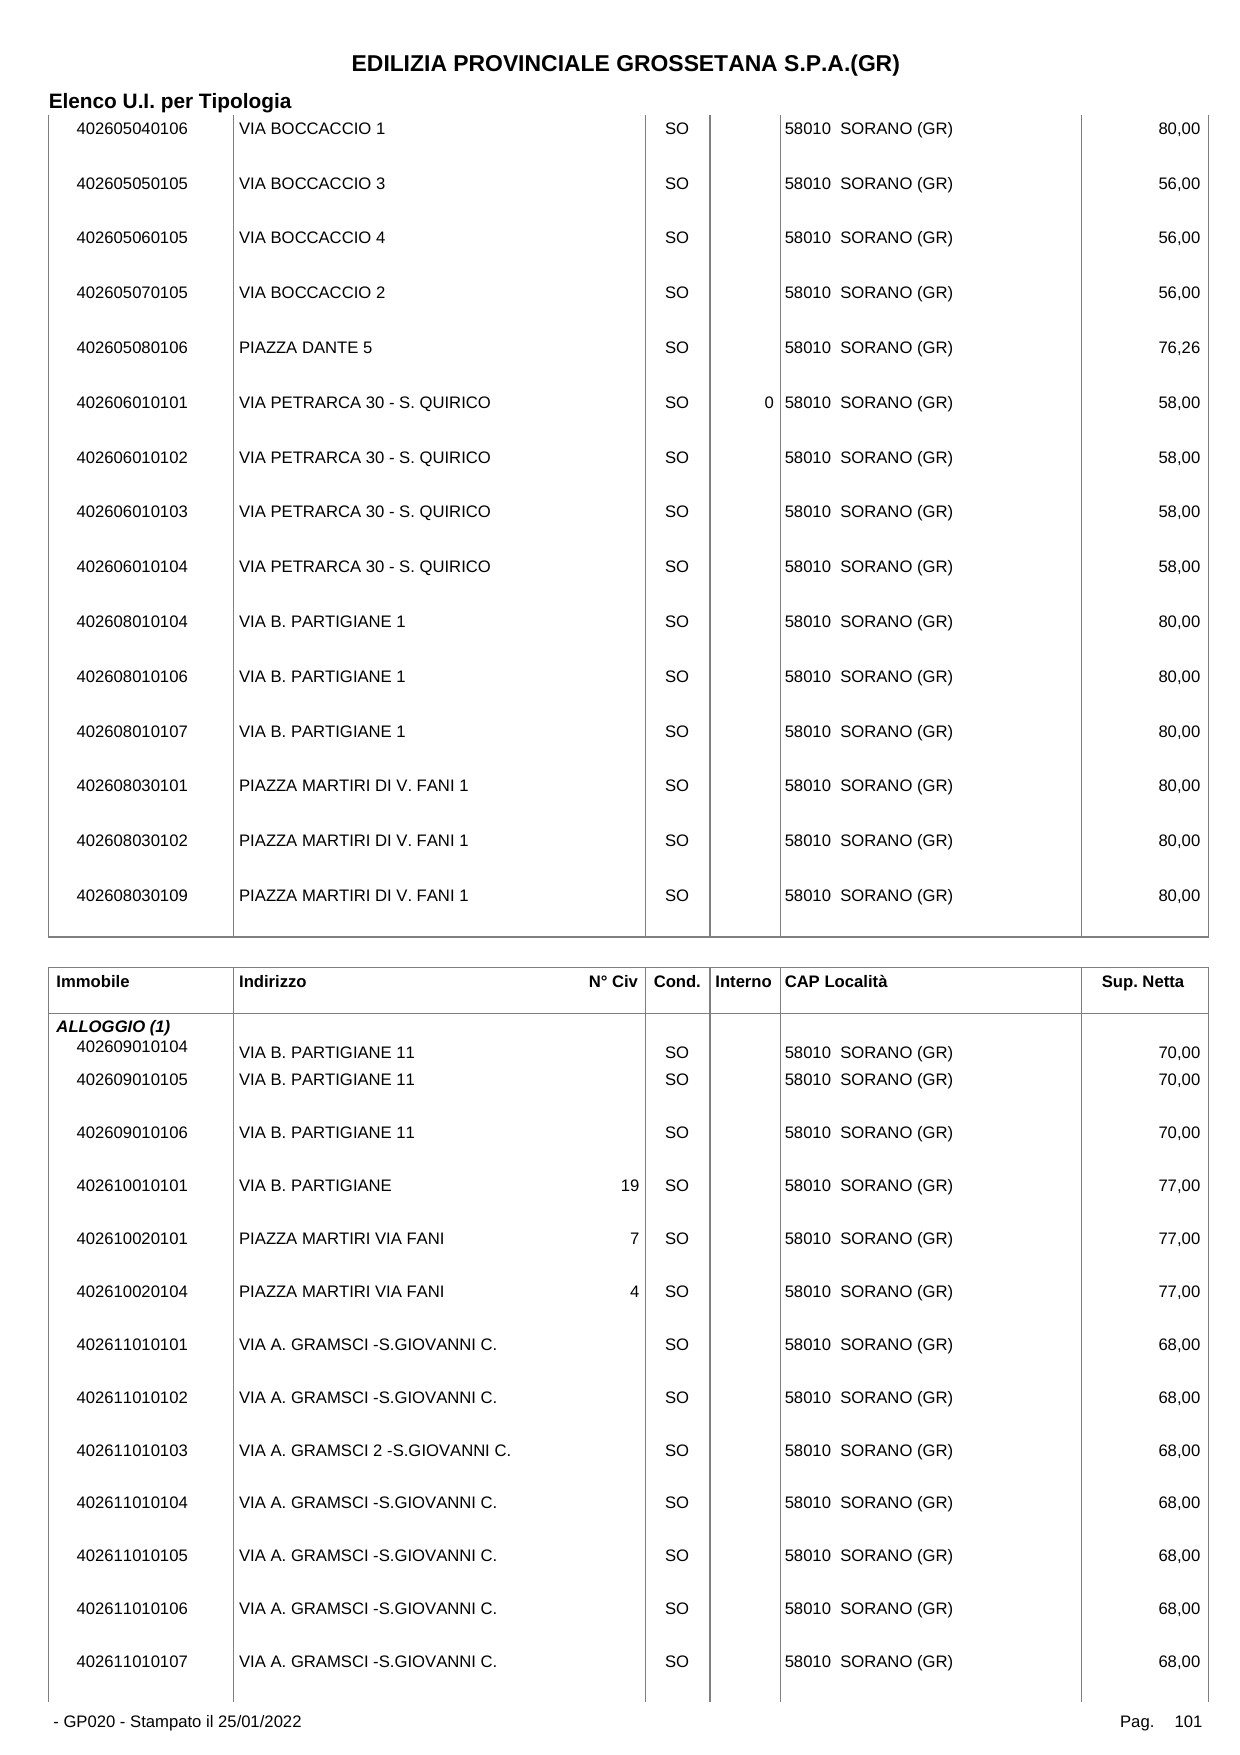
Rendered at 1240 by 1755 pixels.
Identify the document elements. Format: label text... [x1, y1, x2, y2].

table_cell 58010 SORANO (GR) [781, 443, 1081, 498]
table_cell [711, 663, 780, 717]
table_cell 402611010102 [49, 1384, 233, 1437]
table_cell [589, 772, 645, 827]
table_cell 402606010104 [49, 553, 233, 608]
table_cell [589, 115, 645, 169]
table_cell 58010 SORANO (GR) [781, 224, 1081, 279]
table_cell 402608010107 [49, 717, 233, 772]
table_cell 77,00 [1082, 1278, 1208, 1331]
table_cell SO [646, 827, 709, 882]
table_cell 58010 SORANO (GR) [781, 553, 1081, 608]
table_cell 402608030102 [49, 827, 233, 882]
table_cell [589, 1331, 645, 1384]
table_cell [589, 1596, 645, 1649]
table_cell 0 [711, 389, 780, 443]
table_cell 77,00 [1082, 1173, 1208, 1225]
table_cell [589, 1649, 645, 1702]
table_cell 68,00 [1082, 1543, 1208, 1596]
table_cell [589, 663, 645, 717]
table_cell 77,00 [1082, 1225, 1208, 1278]
table_cell [589, 608, 645, 662]
table_cell SO [646, 279, 709, 334]
table_cell 402608010104 [49, 608, 233, 662]
table_cell [711, 115, 780, 169]
table_cell [589, 169, 645, 224]
table_cell 58010 SORANO (GR) [781, 1120, 1081, 1172]
table_cell 58010 SORANO (GR) [781, 1649, 1081, 1702]
table_cell VIA BOCCACCIO 3 [234, 169, 588, 224]
table_cell 58010 SORANO (GR) [781, 717, 1081, 772]
table_cell VIA B. PARTIGIANE 11 [234, 1120, 588, 1172]
table_cell [589, 498, 645, 553]
table_cell [711, 1331, 780, 1384]
table_cell 58010 SORANO (GR) [781, 1596, 1081, 1649]
table_cell 70,00 [1082, 1120, 1208, 1172]
table_cell [711, 1173, 780, 1225]
table_cell 58010 SORANO (GR) [781, 498, 1081, 553]
table_cell 58010 SORANO (GR) [781, 1331, 1081, 1384]
table_cell [589, 553, 645, 608]
table_cell [589, 827, 645, 882]
table_cell [711, 553, 780, 608]
table_header CAP Località [781, 968, 1081, 1013]
table_cell 68,00 [1082, 1331, 1208, 1384]
table_cell SO [646, 1225, 709, 1278]
table_header N° Civ [589, 968, 645, 1013]
table_cell [711, 1384, 780, 1437]
table_cell 80,00 [1082, 608, 1208, 662]
table_cell SO [646, 334, 709, 388]
table_cell 402608030101 [49, 772, 233, 827]
table_cell VIA B. PARTIGIANE 1 [234, 663, 588, 717]
table_cell 68,00 [1082, 1596, 1208, 1649]
table_cell 80,00 [1082, 717, 1208, 772]
table_cell [711, 772, 780, 827]
table_cell 402611010105 [49, 1543, 233, 1596]
table_cell SO [646, 169, 709, 224]
table_cell [589, 389, 645, 443]
table_cell 19 [589, 1173, 645, 1225]
table_cell SO [646, 224, 709, 279]
table_cell 58010 SORANO (GR) [781, 1437, 1081, 1490]
table_cell 402609010105 [49, 1067, 233, 1119]
table_cell PIAZZA MARTIRI DI V. FANI 1 [234, 882, 588, 936]
table_cell 58010 SORANO (GR) [781, 663, 1081, 717]
table_cell VIA PETRARCA 30 - S. QUIRICO [234, 498, 588, 553]
table_cell 58010 SORANO (GR) [781, 772, 1081, 827]
table_cell SO [646, 1014, 709, 1067]
table_cell SO [646, 717, 709, 772]
table_cell VIA BOCCACCIO 2 [234, 279, 588, 334]
table_cell SO [646, 1331, 709, 1384]
table_cell 70,00 [1082, 1067, 1208, 1119]
table_cell 80,00 [1082, 827, 1208, 882]
table_cell VIA A. GRAMSCI -S.GIOVANNI C. [234, 1649, 588, 1702]
table_cell 80,00 [1082, 772, 1208, 827]
table_cell 80,00 [1082, 115, 1208, 169]
table_cell [589, 882, 645, 936]
table_cell SO [646, 1543, 709, 1596]
table_cell [711, 608, 780, 662]
table_cell 402605050105 [49, 169, 233, 224]
table_cell SO [646, 1649, 709, 1702]
table_cell PIAZZA MARTIRI DI V. FANI 1 [234, 772, 588, 827]
table_cell 58010 SORANO (GR) [781, 882, 1081, 936]
table_cell SO [646, 1120, 709, 1172]
table_cell 402606010101 [49, 389, 233, 443]
table_cell SO [646, 1173, 709, 1225]
table_cell 402605040106 [49, 115, 233, 169]
table_cell [711, 827, 780, 882]
table_cell [711, 334, 780, 388]
table_cell 56,00 [1082, 224, 1208, 279]
table_header Sup. Netta [1082, 968, 1208, 1013]
table_cell 58010 SORANO (GR) [781, 169, 1081, 224]
table_cell [589, 1014, 645, 1067]
table_cell SO [646, 1596, 709, 1649]
table_cell [589, 334, 645, 388]
table_cell ALLOGGIO (1) 402609010104 [49, 1014, 233, 1067]
table_cell VIA B. PARTIGIANE 11 [234, 1067, 588, 1119]
table_cell 402608030109 [49, 882, 233, 936]
table_cell PIAZZA DANTE 5 [234, 334, 588, 388]
table_cell [711, 1490, 780, 1543]
table_cell VIA B. PARTIGIANE 11 [234, 1014, 588, 1067]
table_cell 402606010102 [49, 443, 233, 498]
table_cell 402611010106 [49, 1596, 233, 1649]
table_header Interno [711, 968, 780, 1013]
table_cell SO [646, 1490, 709, 1543]
table_cell VIA B. PARTIGIANE 1 [234, 717, 588, 772]
table_cell 58010 SORANO (GR) [781, 1543, 1081, 1596]
table_cell 4 [589, 1278, 645, 1331]
table_cell 402605060105 [49, 224, 233, 279]
table_cell SO [646, 115, 709, 169]
table_cell 402610010101 [49, 1173, 233, 1225]
table_cell [589, 1437, 645, 1490]
table_cell 58010 SORANO (GR) [781, 1014, 1081, 1067]
table_cell [589, 443, 645, 498]
table_cell 402608010106 [49, 663, 233, 717]
table_cell VIA BOCCACCIO 1 [234, 115, 588, 169]
table_cell [711, 498, 780, 553]
table_cell [711, 1596, 780, 1649]
table_cell 402611010104 [49, 1490, 233, 1543]
table_cell SO [646, 498, 709, 553]
table_cell 402605080106 [49, 334, 233, 388]
table_cell SO [646, 1384, 709, 1437]
table_cell [711, 1278, 780, 1331]
table_cell 58010 SORANO (GR) [781, 827, 1081, 882]
table_cell VIA A. GRAMSCI -S.GIOVANNI C. [234, 1490, 588, 1543]
table_cell VIA A. GRAMSCI -S.GIOVANNI C. [234, 1596, 588, 1649]
table_cell 58010 SORANO (GR) [781, 334, 1081, 388]
table_cell SO [646, 553, 709, 608]
table_cell 58,00 [1082, 443, 1208, 498]
table_cell SO [646, 882, 709, 936]
table_cell 402610020101 [49, 1225, 233, 1278]
table_cell 58010 SORANO (GR) [781, 115, 1081, 169]
table_cell [711, 443, 780, 498]
table_cell VIA A. GRAMSCI 2 -S.GIOVANNI C. [234, 1437, 588, 1490]
table_cell 58,00 [1082, 498, 1208, 553]
table_cell 58010 SORANO (GR) [781, 1278, 1081, 1331]
table_cell 58010 SORANO (GR) [781, 1173, 1081, 1225]
table_cell 402611010101 [49, 1331, 233, 1384]
table_cell SO [646, 443, 709, 498]
table_cell 80,00 [1082, 663, 1208, 717]
table_cell 58010 SORANO (GR) [781, 608, 1081, 662]
table_cell VIA PETRARCA 30 - S. QUIRICO [234, 443, 588, 498]
table_cell [589, 279, 645, 334]
table_cell VIA PETRARCA 30 - S. QUIRICO [234, 553, 588, 608]
table_cell [711, 1437, 780, 1490]
table_cell 68,00 [1082, 1649, 1208, 1702]
table_cell 402611010107 [49, 1649, 233, 1702]
table_header Indirizzo [234, 968, 588, 1013]
table_cell 7 [589, 1225, 645, 1278]
table_cell VIA B. PARTIGIANE 1 [234, 608, 588, 662]
table_cell 68,00 [1082, 1437, 1208, 1490]
table_cell PIAZZA MARTIRI DI V. FANI 1 [234, 827, 588, 882]
table_cell VIA BOCCACCIO 4 [234, 224, 588, 279]
table_cell 80,00 [1082, 882, 1208, 936]
table_cell [711, 1014, 780, 1067]
table_cell SO [646, 608, 709, 662]
table_cell 76,26 [1082, 334, 1208, 388]
table_cell [711, 1067, 780, 1119]
table_cell PIAZZA MARTIRI VIA FANI [234, 1278, 588, 1331]
table_cell 402605070105 [49, 279, 233, 334]
table_cell 56,00 [1082, 279, 1208, 334]
table_cell [589, 224, 645, 279]
table_cell SO [646, 1437, 709, 1490]
table_cell 68,00 [1082, 1384, 1208, 1437]
table_header Immobile [49, 968, 233, 1013]
table_cell [711, 279, 780, 334]
table_cell [589, 1067, 645, 1119]
table_cell 58010 SORANO (GR) [781, 1384, 1081, 1437]
table_cell 56,00 [1082, 169, 1208, 224]
table_cell 58010 SORANO (GR) [781, 1225, 1081, 1278]
table_cell VIA A. GRAMSCI -S.GIOVANNI C. [234, 1384, 588, 1437]
table_cell 402610020104 [49, 1278, 233, 1331]
table_cell 58010 SORANO (GR) [781, 389, 1081, 443]
table_cell [711, 717, 780, 772]
table_cell 58010 SORANO (GR) [781, 279, 1081, 334]
table_cell SO [646, 1278, 709, 1331]
table_cell [711, 882, 780, 936]
table_cell SO [646, 772, 709, 827]
table_cell [711, 1543, 780, 1596]
table_cell 402611010103 [49, 1437, 233, 1490]
table_cell VIA A. GRAMSCI -S.GIOVANNI C. [234, 1331, 588, 1384]
table_cell 58,00 [1082, 389, 1208, 443]
table_cell 402609010106 [49, 1120, 233, 1172]
table_cell [711, 1649, 780, 1702]
table_cell [589, 1490, 645, 1543]
table_cell [589, 1543, 645, 1596]
table_cell [711, 1120, 780, 1172]
table_cell SO [646, 1067, 709, 1119]
table_cell 402606010103 [49, 498, 233, 553]
table_cell 70,00 [1082, 1014, 1208, 1067]
table_cell VIA B. PARTIGIANE [234, 1173, 588, 1225]
table_cell 58,00 [1082, 553, 1208, 608]
table_cell PIAZZA MARTIRI VIA FANI [234, 1225, 588, 1278]
table_cell [711, 169, 780, 224]
table_cell SO [646, 389, 709, 443]
table_cell 58010 SORANO (GR) [781, 1490, 1081, 1543]
table_cell [589, 1120, 645, 1172]
table_header Cond. [646, 968, 709, 1013]
table_cell SO [646, 663, 709, 717]
table_cell [589, 1384, 645, 1437]
table_cell VIA A. GRAMSCI -S.GIOVANNI C. [234, 1543, 588, 1596]
table_cell [711, 224, 780, 279]
table_cell [589, 717, 645, 772]
table_cell 58010 SORANO (GR) [781, 1067, 1081, 1119]
table_cell 68,00 [1082, 1490, 1208, 1543]
table_cell [711, 1225, 780, 1278]
table_cell VIA PETRARCA 30 - S. QUIRICO [234, 389, 588, 443]
